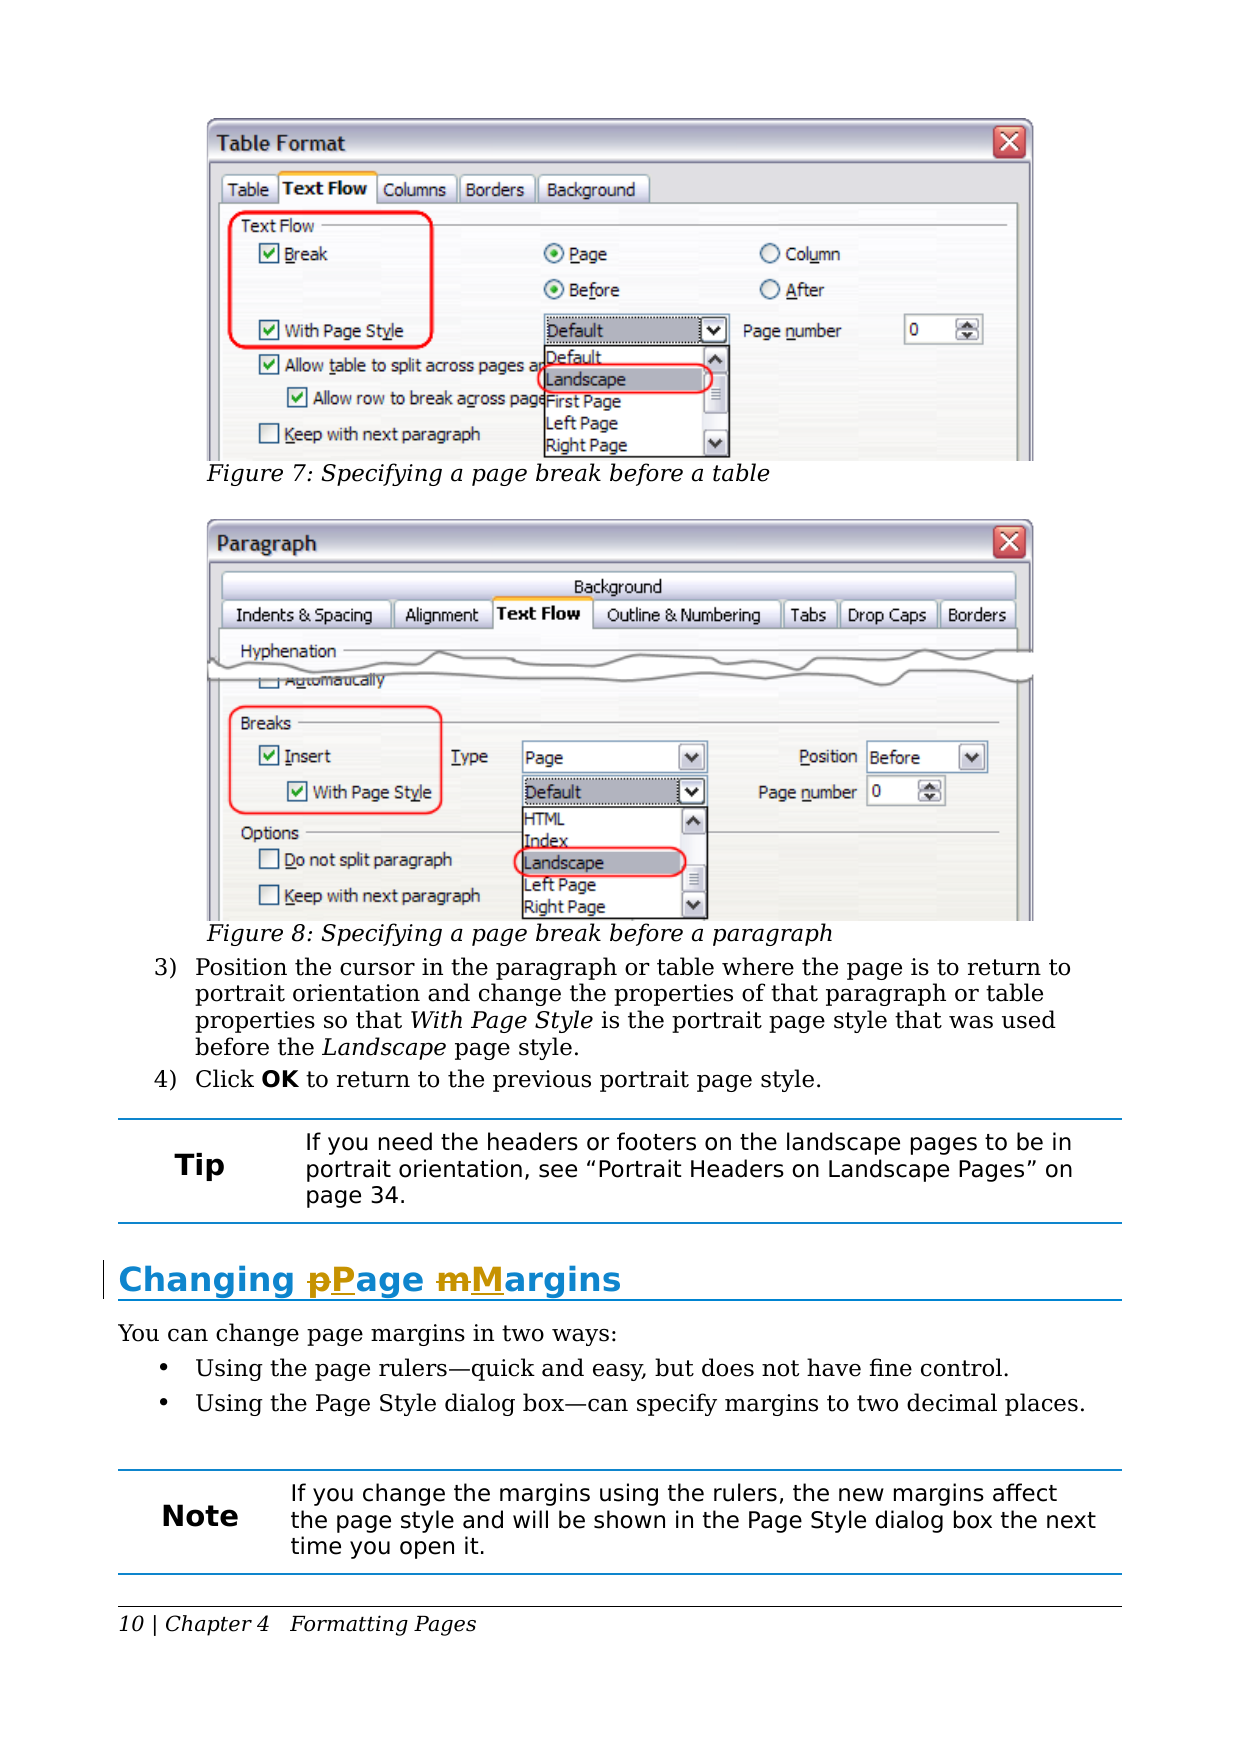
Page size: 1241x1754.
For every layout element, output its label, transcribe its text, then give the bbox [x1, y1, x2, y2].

list Using the Page Style dialog box—can specify margins to two decimal places. [156, 1389, 1122, 1418]
list You can change page margins in two ways: [118, 1320, 1122, 1347]
picture [206, 118, 1034, 461]
list Click OK to return to the previous portrait page style. [177, 1067, 1122, 1093]
text Figure 7: Specifying a page break before a table [207, 461, 1033, 487]
subtitle Changing Page Margins [118, 1260, 1122, 1299]
table_header Note [118, 1471, 281, 1573]
list Position the cursor in the paragraph or table where the page is to return to portrait orientation and change the properties of that paragraph or table properties so that With Page Style is the portrait page style that was used before the Landscape page style. [177, 954, 1122, 1060]
list Using the page rulers—quick and easy, but does not have fine control. [156, 1353, 1122, 1382]
picture [206, 519, 1034, 921]
text Figure 8: Specifying a page break before a paragraph [207, 921, 1033, 947]
table_header Tip [118, 1120, 281, 1222]
table_header If you need the headers or footers on the landscape pages to be in portrait orientation, see “Portrait hHeaders on lLandscape pPages” on page 34. [281, 1120, 1122, 1222]
table_header If you change the margins using the rulers, the new margins affect the page style and will be shown in the Page Style dialog box the next time you open it. [281, 1471, 1122, 1573]
